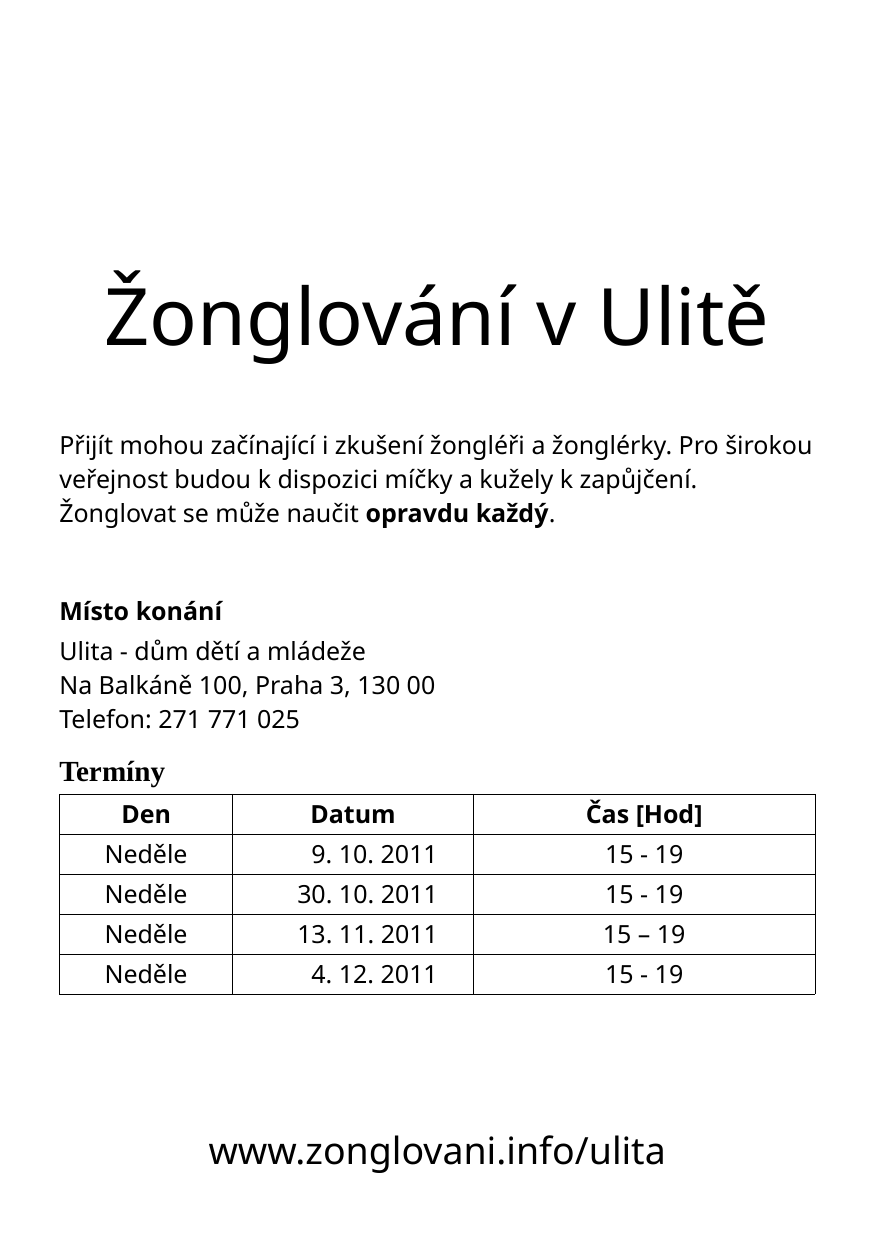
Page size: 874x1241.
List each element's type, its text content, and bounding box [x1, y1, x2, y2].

table_cell 15 – 19 [474, 915, 815, 954]
table_cell 15 - 19 [474, 835, 815, 874]
table_cell 9. 10. 2011 [233, 835, 473, 874]
table_header [563, 59, 815, 235]
text www.zonglovani.info/ulita [59, 1124, 815, 1176]
table_cell 15 - 19 [474, 955, 815, 994]
subtitle Žonglování v Ulitě [59, 260, 815, 368]
table_cell 15 - 19 [474, 875, 815, 914]
table_cell Neděle [60, 915, 232, 954]
table_header [59, 59, 311, 235]
text Přijít mohou začínající i zkušení žongléři a žonglérky. Pro širokou veřejnost budou k dispozici míčky a kužely k zapůjčení. Žonglovat se může naučit opravdu každý. [59, 427, 815, 529]
table_cell Neděle [60, 875, 232, 914]
table_header Datum [233, 795, 473, 834]
table_header [59, 1034, 815, 1124]
table_header [311, 59, 563, 235]
text Ulita - dům dětí a mládeže Na Balkáně 100, Praha 3, 130 00 Telefon: 271 771 025 [59, 634, 815, 736]
subtitle Termíny [59, 754, 815, 788]
subtitle Místo konání [59, 594, 815, 628]
table_header Čas [Hod] [474, 795, 815, 834]
table_cell Neděle [60, 835, 232, 874]
table_cell 4. 12. 2011 [233, 955, 473, 994]
table_cell 13. 11. 2011 [233, 915, 473, 954]
table_header Den [60, 795, 232, 834]
table_cell Neděle [60, 955, 232, 994]
table_cell 30. 10. 2011 [233, 875, 473, 914]
